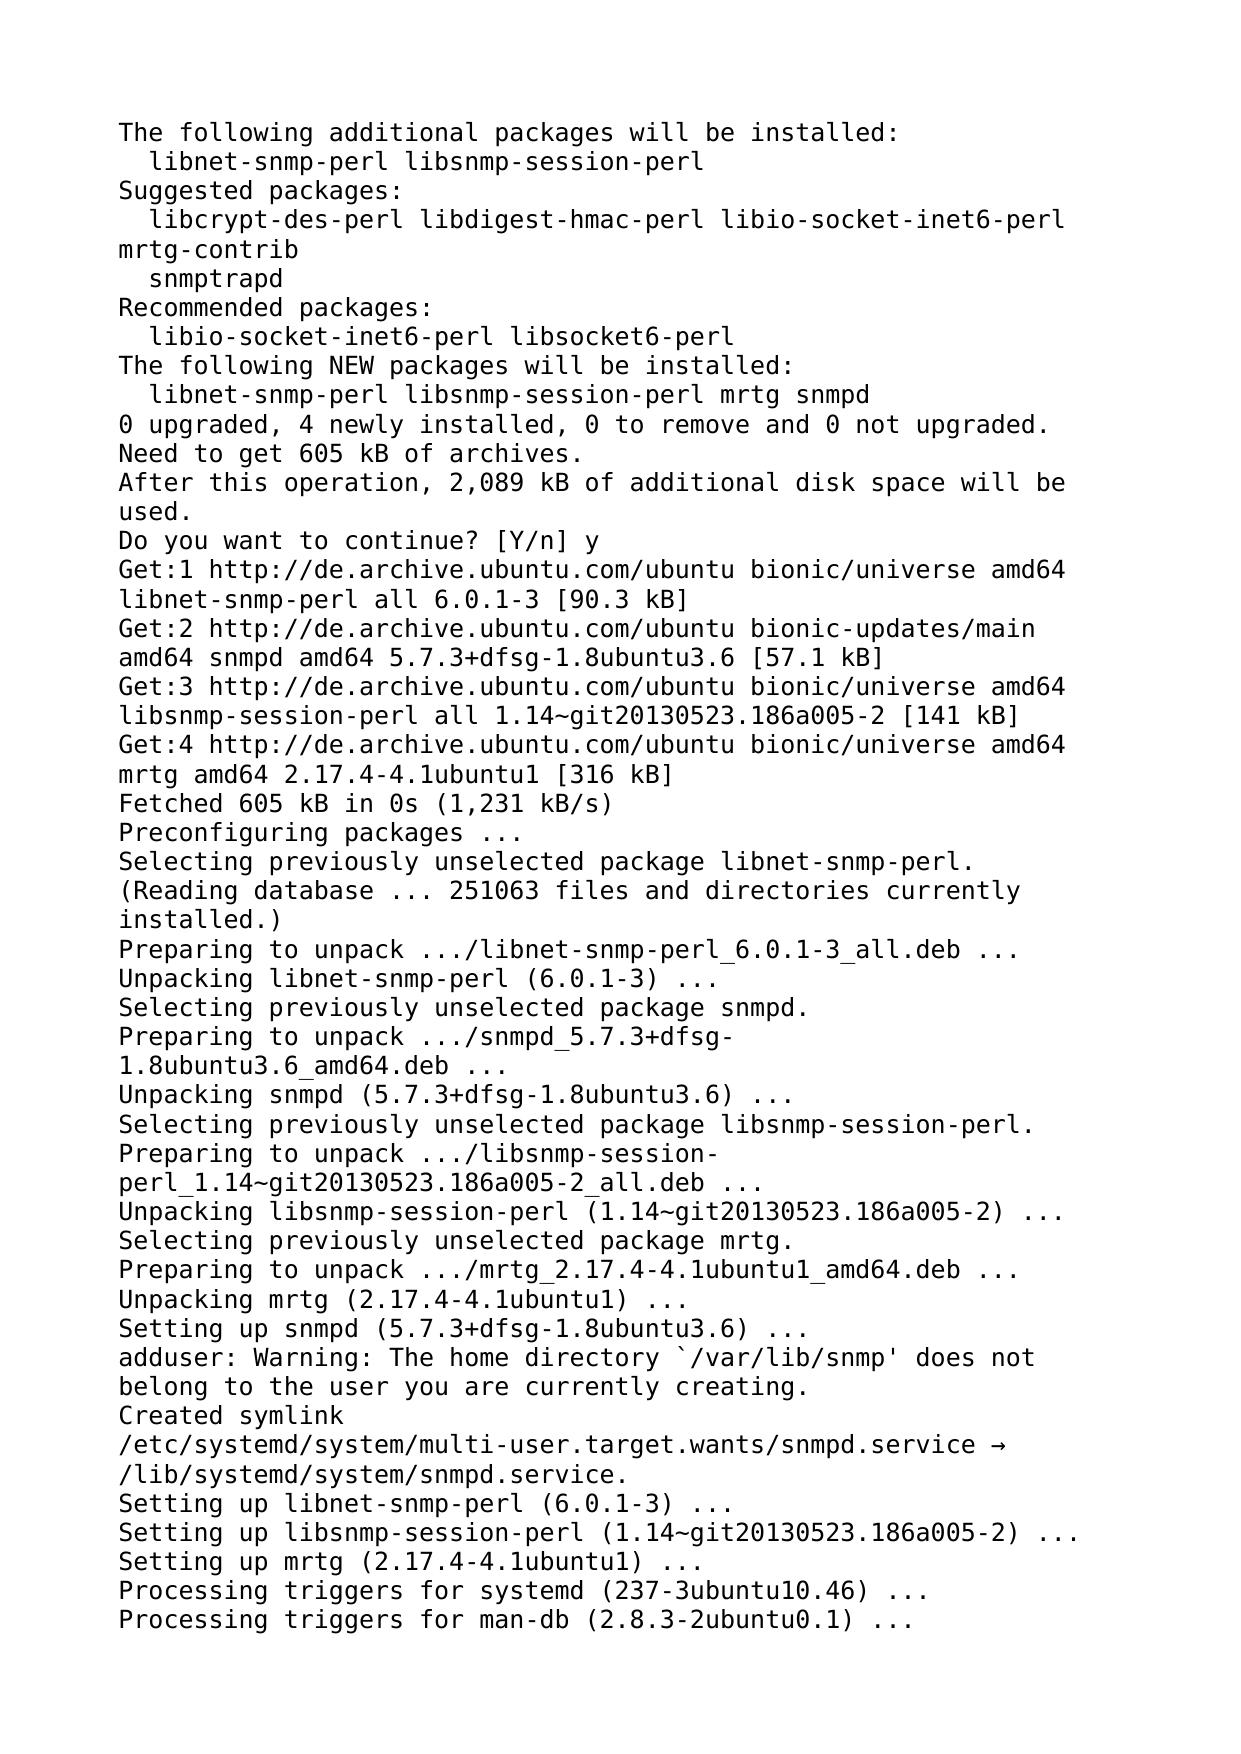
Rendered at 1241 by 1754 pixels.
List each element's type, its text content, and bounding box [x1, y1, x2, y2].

text The following additional packages will be installed: libnet-snmp-perl libsnmp-session-perl Suggested packages: libcrypt-des-perl libdigest-hmac-perl libio-socket-inet6-perl mrtg-contrib snmptrapd Recommended packages: libio-socket-inet6-perl libsocket6-perl The following NEW packages will be installed: libnet-snmp-perl libsnmp-session-perl mrtg snmpd 0 upgraded, 4 newly installed, 0 to remove and 0 not upgraded. Need to get 605 kB of archives. After this operation, 2,089 kB of additional disk space will be used. Do you want to continue? [Y/n] y Get:1 http://de.archive.ubuntu.com/ubuntu bionic/universe amd64 libnet-snmp-perl all 6.0.1-3 [90.3 kB] Get:2 http://de.archive.ubuntu.com/ubuntu bionic-updates/main amd64 snmpd amd64 5.7.3+dfsg-1.8ubuntu3.6 [57.1 kB] Get:3 http://de.archive.ubuntu.com/ubuntu bionic/universe amd64 libsnmp-session-perl all 1.14~git20130523.186a005-2 [141 kB] Get:4 http://de.archive.ubuntu.com/ubuntu bionic/universe amd64 mrtg amd64 2.17.4-4.1ubuntu1 [316 kB] Fetched 605 kB in 0s (1,231 kB/s) Preconfiguring packages ... Selecting previously unselected package libnet-snmp-perl. (Reading database ... 251063 files and directories currently installed.) Preparing to unpack .../libnet-snmp-perl_6.0.1-3_all.deb ... Unpacking libnet-snmp-perl (6.0.1-3) ... Selecting previously unselected package snmpd. Preparing to unpack .../snmpd_5.7.3+dfsg-1.8ubuntu3.6_amd64.deb ... Unpacking snmpd (5.7.3+dfsg-1.8ubuntu3.6) ... Selecting previously unselected package libsnmp-session-perl. Preparing to unpack .../libsnmp-session-perl_1.14~git20130523.186a005-2_all.deb ... Unpacking libsnmp-session-perl (1.14~git20130523.186a005-2) ... Selecting previously unselected package mrtg. Preparing to unpack .../mrtg_2.17.4-4.1ubuntu1_amd64.deb ... Unpacking mrtg (2.17.4-4.1ubuntu1) ... Setting up snmpd (5.7.3+dfsg-1.8ubuntu3.6) ... adduser: Warning: The home directory `/var/lib/snmp' does not belong to the user you are currently creating. Created symlink /etc/systemd/system/multi-user.target.wants/snmpd.service → /lib/systemd/system/snmpd.service. Setting up libnet-snmp-perl (6.0.1-3) ... Setting up libsnmp-session-perl (1.14~git20130523.186a005-2) ... Setting up mrtg (2.17.4-4.1ubuntu1) ... Processing triggers for systemd (237-3ubuntu10.46) ... Processing triggers for man-db (2.8.3-2ubuntu0.1) ... [118, 118, 1122, 1635]
